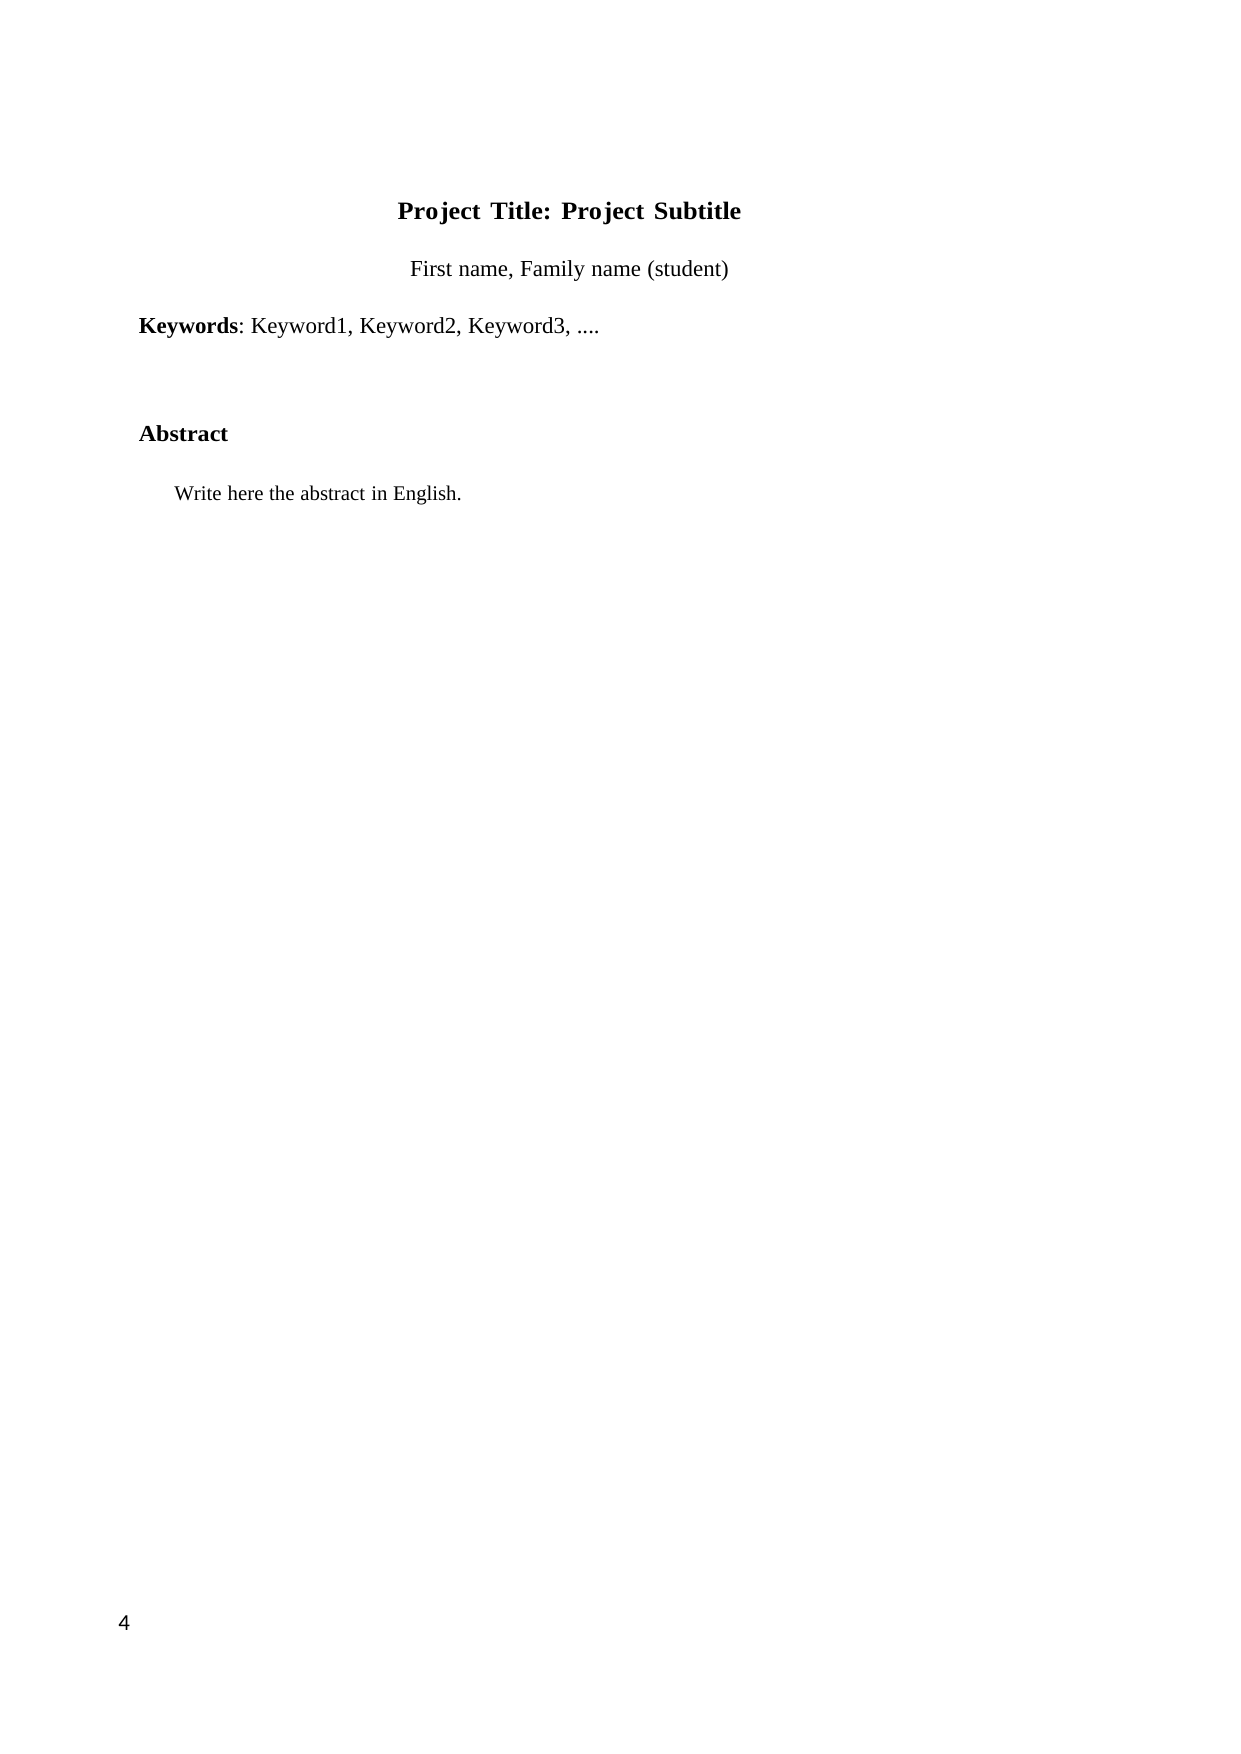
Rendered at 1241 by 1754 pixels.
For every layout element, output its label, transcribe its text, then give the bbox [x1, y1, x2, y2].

subtitle Abstract [139, 420, 1122, 447]
subtitle Project Title: Project Subtitle [325, 196, 814, 225]
text Write here the abstract in English. [174, 481, 1122, 505]
text First name, Family name (student) [118, 255, 1020, 281]
text Keywords: Keyword1, Keyword2, Keyword3, .... [139, 312, 1122, 338]
